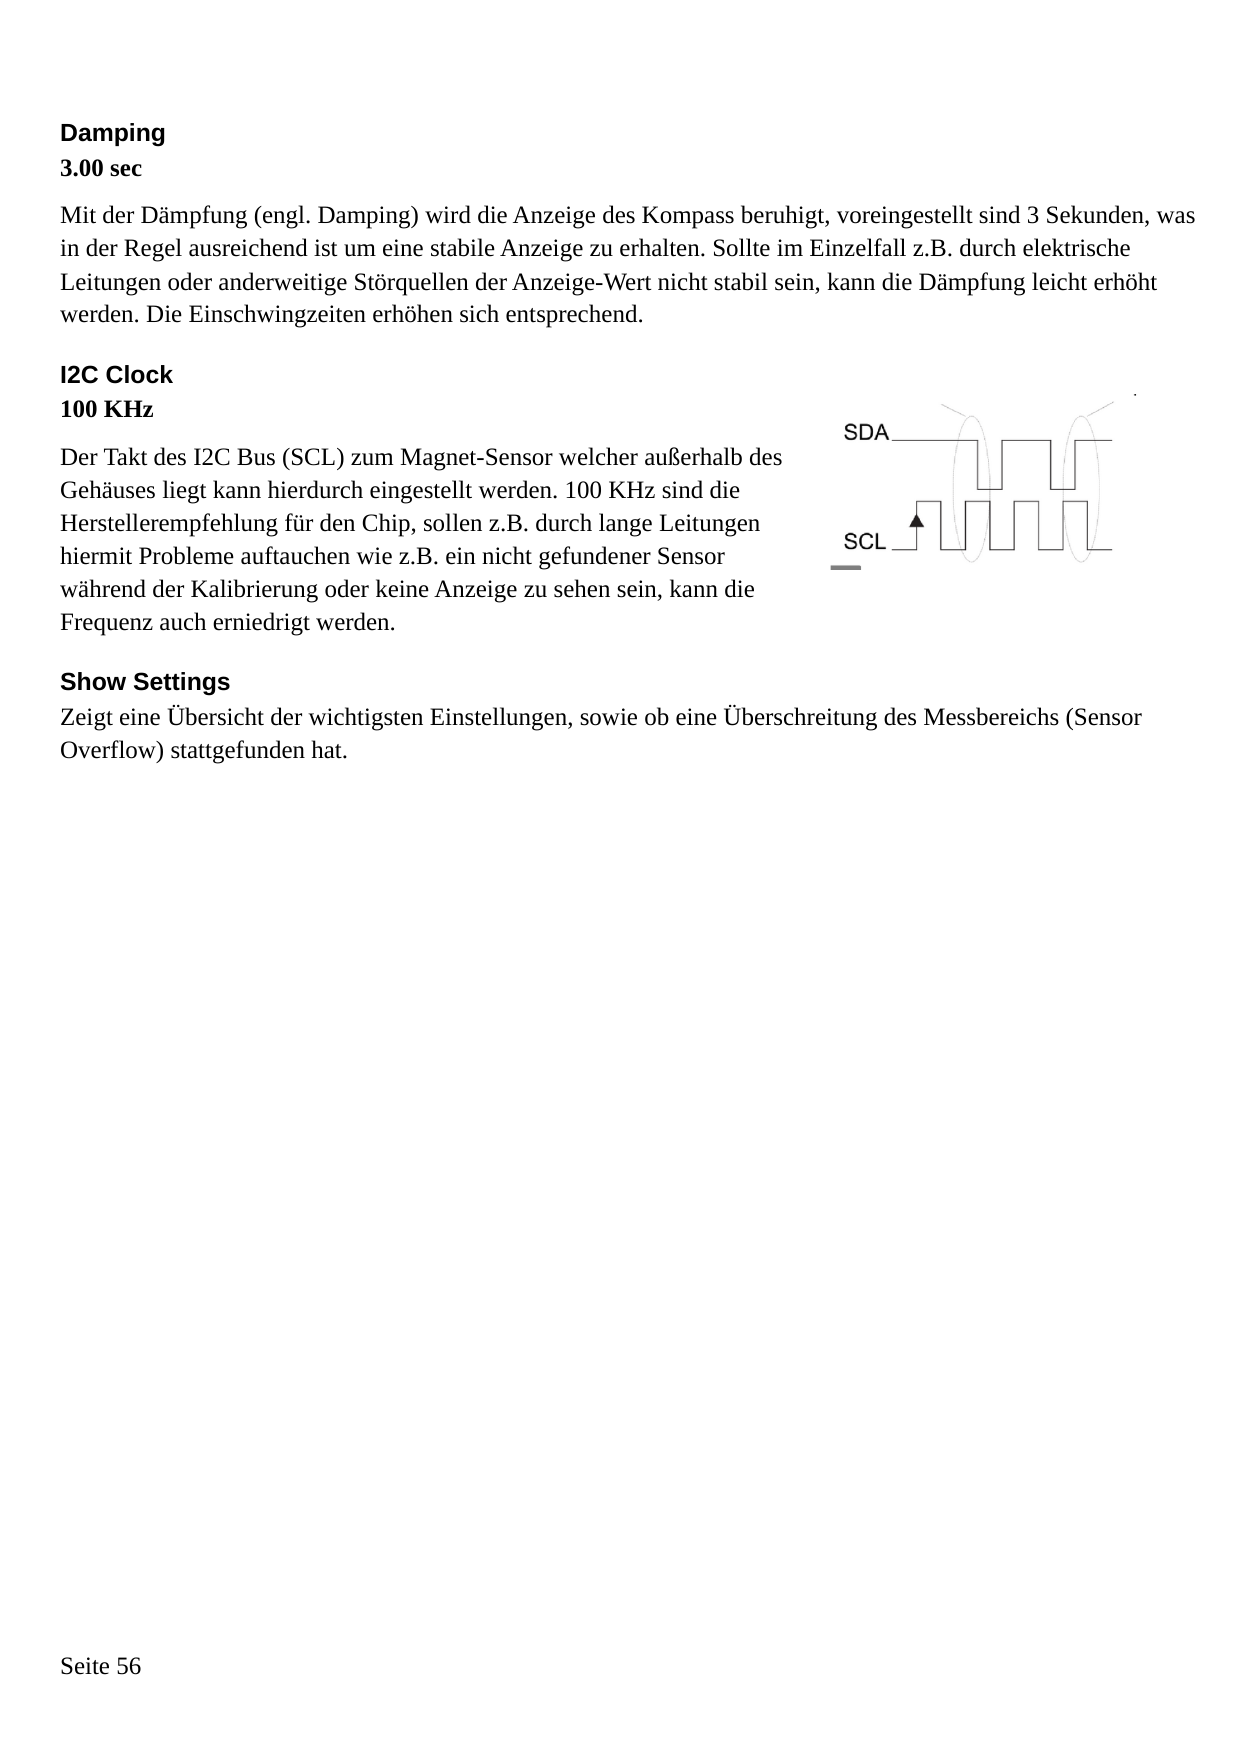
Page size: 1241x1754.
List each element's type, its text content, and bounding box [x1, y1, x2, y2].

text Mit der Dämpfung (engl. Damping) wird die Anzeige des Kompass beruhigt, voreingestellt sind 3 Sekunden, was in der Regel ausreichend ist um eine stabile Anzeige zu erhalten. Sollte im Einzelfall z.B. durch elektrische Leitungen oder anderweitige Störquellen der Anzeige-Wert nicht stabil sein, kann die Dämpfung leicht erhöht werden. Die Einschwingzeiten erhöhen sich entsprechend. [60, 201, 1207, 328]
text [1160, 394, 1207, 423]
subtitle Damping [60, 118, 1207, 147]
text 3.00 sec [60, 153, 1207, 182]
picture [830, 394, 1160, 570]
subtitle Show Settings [60, 667, 1207, 696]
subtitle I2C Clock [60, 360, 1207, 388]
text 100 KHz [60, 394, 830, 423]
text Zeigt eine Übersicht der wichtigsten Einstellungen, sowie ob eine Überschreitung des Messbereichs (Sensor Overflow) stattgefunden hat. [60, 702, 1207, 764]
text Der Takt des I2C Bus (SCL) zum Magnet-Sensor welcher außerhalb des Gehäuses liegt kann hierdurch eingestellt werden. 100 KHz sind die Herstellerempfehlung für den Chip, sollen z.B. durch lange Leitungen hiermit Probleme auftauchen wie z.B. ein nicht gefundener Sensor während der Kalibrierung oder keine Anzeige zu sehen sein, kann die Frequenz auch erniedrigt werden. [60, 442, 1207, 636]
